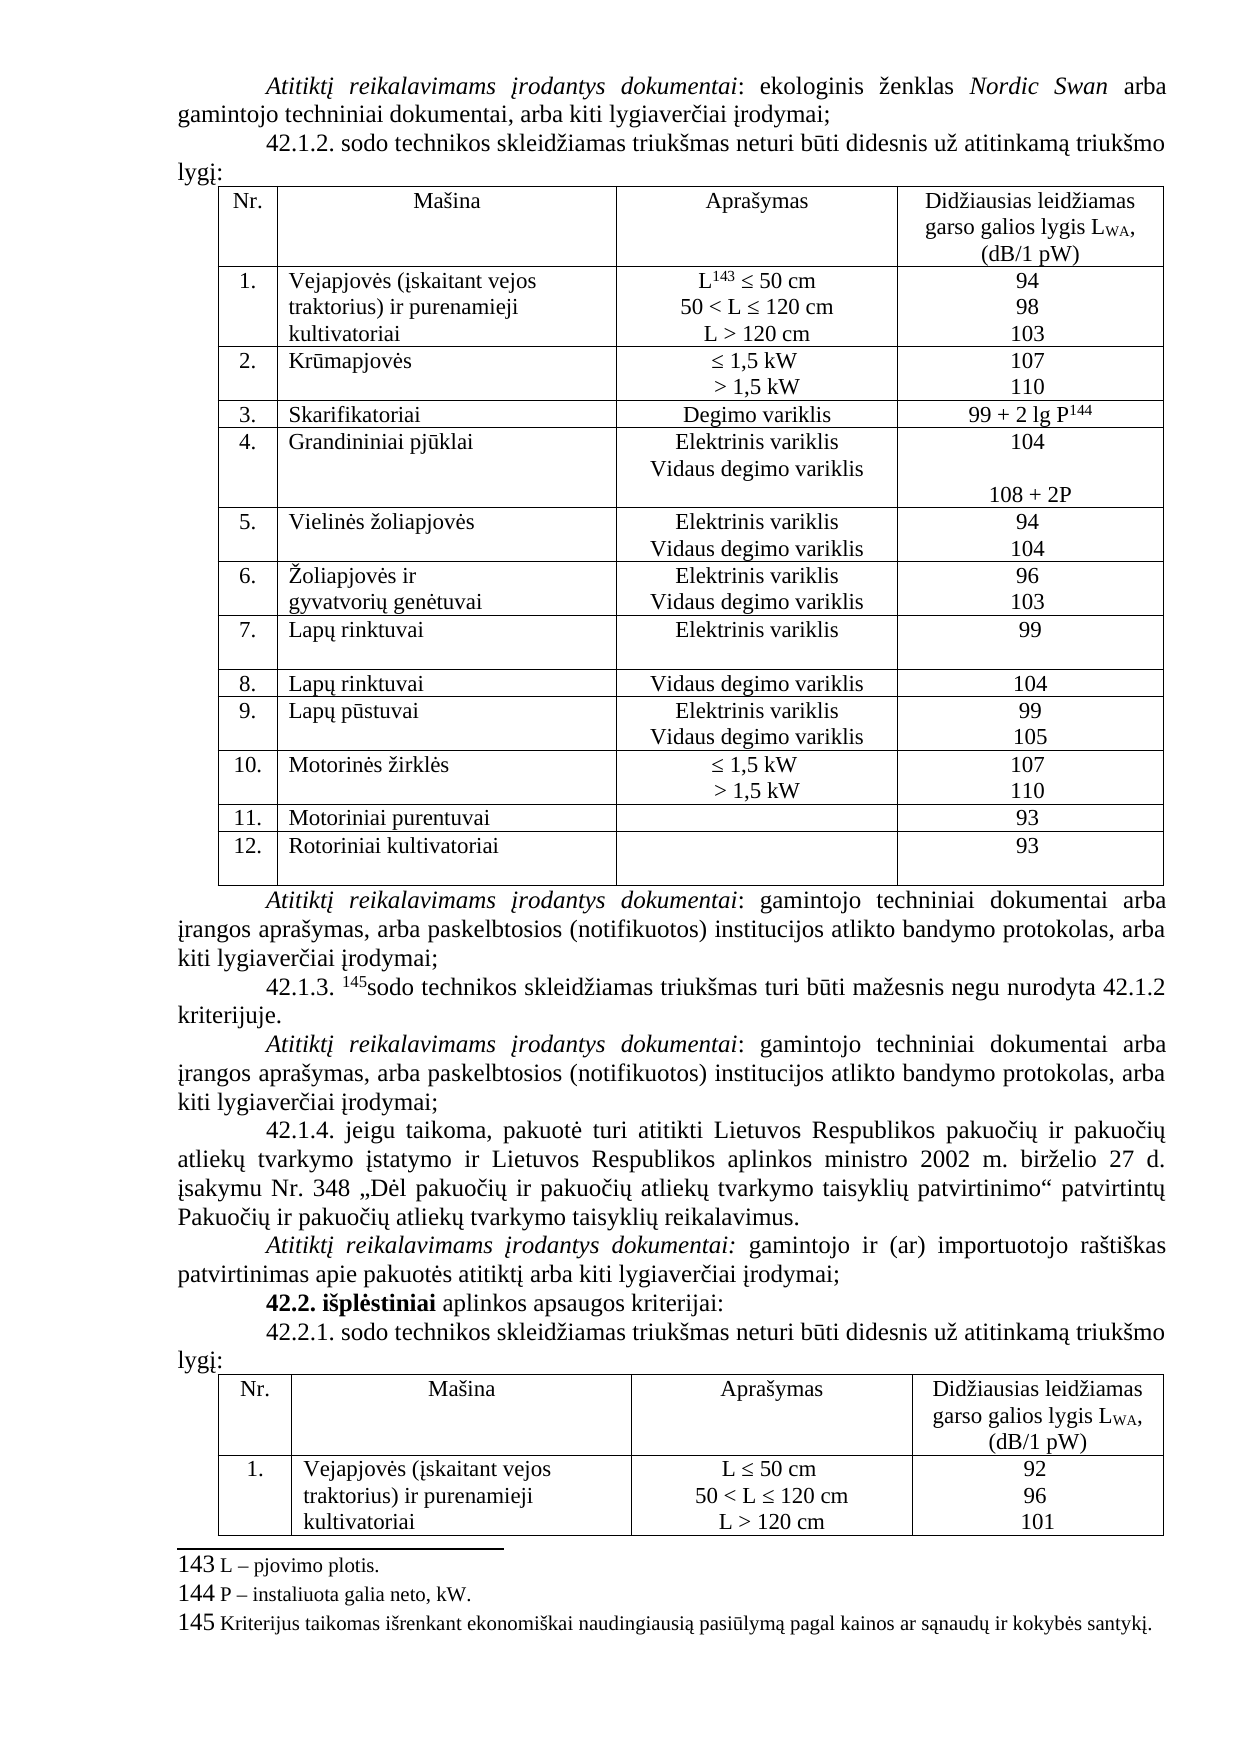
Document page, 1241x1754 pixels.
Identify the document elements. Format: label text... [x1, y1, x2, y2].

table_cell Krūmapjovės [278, 347, 616, 400]
table_cell Grandininiai pjūklai [278, 428, 616, 507]
table_header Mašina [278, 187, 616, 266]
table_cell 104 [898, 670, 1163, 696]
table_cell L ≤ 50 cm 50 < L ≤ 120 cm L > 120 cm [632, 1456, 912, 1534]
table_cell Elektrinis variklis [617, 616, 897, 668]
table_cell Lapų rinktuvai [278, 616, 616, 668]
table_cell Rotoriniai kultivatoriai [278, 832, 616, 884]
text Atitiktį reikalavimams įrodantys dokumentai: gamintojo ir (ar) importuotojo raštiškas patvirtinimas apie pakuotės atitiktį arba kiti lygiaverčiai įrodymai; [177, 1231, 1166, 1288]
table_cell Žoliapjovės ir gyvatvorių genėtuvai [278, 562, 616, 615]
table_cell 2. [219, 347, 277, 400]
table_cell 99 105 [898, 697, 1163, 750]
table_cell 5. [219, 508, 277, 561]
text 42.2.1. sodo technikos skleidžiamas triukšmas neturi būti didesnis už atitinkamą triukšmo lygį: [177, 1317, 1166, 1374]
table_header Aprašymas [617, 187, 897, 266]
text Atitiktį reikalavimams įrodantys dokumentai: gamintojo techniniai dokumentai arba įrangos aprašymas, arba paskelbtosios (notifikuotos) institucijos atlikto bandymo protokolas, arba kiti lygiaverčiai įrodymai; [177, 886, 1166, 972]
table_cell Lapų rinktuvai [278, 670, 616, 696]
table_cell 94 104 [898, 508, 1163, 561]
table_cell Vidaus degimo variklis [617, 670, 897, 696]
table_cell Vielinės žoliapjovės [278, 508, 616, 561]
table_cell 1. [219, 1456, 291, 1534]
table_cell 11. [219, 805, 277, 831]
table_cell Vejapjovės (įskaitant vejos traktorius) ir purenamieji kultivatoriai [278, 267, 616, 346]
table_cell Motoriniai purentuvai [278, 805, 616, 831]
table_cell ≤ 1,5 kW > 1,5 kW [617, 347, 897, 400]
table_cell 93 [898, 805, 1163, 831]
text 42.1.4. jeigu taikoma, pakuotė turi atitikti Lietuvos Respublikos pakuočių ir pakuočių atliekų tvarkymo įstatymo ir Lietuvos Respublikos aplinkos ministro 2002 m. birželio 27 d. įsakymu Nr. 348 „Dėl pakuočių ir pakuočių atliekų tvarkymo taisyklių patvirtinimo“ patvirtintų Pakuočių ir pakuočių atliekų tvarkymo taisyklių reikalavimus. [177, 1116, 1166, 1231]
table_cell 96 103 [898, 562, 1163, 615]
table_cell Vejapjovės (įskaitant vejos traktorius) ir purenamieji kultivatoriai [292, 1456, 631, 1534]
text Atitiktį reikalavimams įrodantys dokumentai: gamintojo techniniai dokumentai arba įrangos aprašymas, arba paskelbtosios (notifikuotos) institucijos atlikto bandymo protokolas, arba kiti lygiaverčiai įrodymai; [177, 1029, 1166, 1116]
table_cell 104 108 + 2P [898, 428, 1163, 507]
table_cell 10. [219, 751, 277, 803]
table_cell Elektrinis variklis Vidaus degimo variklis [617, 562, 897, 615]
table_header Mašina [292, 1375, 631, 1454]
table_cell 4. [219, 428, 277, 507]
table_header Nr. [219, 1375, 291, 1454]
table_cell 107 110 [898, 751, 1163, 803]
table_cell Degimo variklis [617, 401, 897, 427]
table_cell ≤ 1,5 kW > 1,5 kW [617, 751, 897, 803]
table_cell 99 + 2 lg P [898, 401, 1163, 427]
table_cell L ≤ 50 cm 50 < L ≤ 120 cm L > 120 cm [617, 267, 897, 346]
text 42.1.2. sodo technikos skleidžiamas triukšmas neturi būti didesnis už atitinkamą triukšmo lygį: [177, 128, 1166, 186]
table_cell 3. [219, 401, 277, 427]
table_cell 6. [219, 562, 277, 615]
text Atitiktį reikalavimams įrodantys dokumentai: ekologinis ženklas Nordic Swan arba gamintojo techniniai dokumentai, arba kiti lygiaverčiai įrodymai; [177, 71, 1166, 128]
text Kriterijus taikomas išrenkant ekonomiškai naudingiausią pasiūlymą pagal kainos ar sąnaudų ir kokybės santykį. [177, 1607, 1166, 1636]
table_header Didžiausias leidžiamas garso galios lygis LWA, (dB/1 pW) [913, 1375, 1163, 1454]
table_cell 93 [898, 832, 1163, 884]
table_cell 107 110 [898, 347, 1163, 400]
table_cell 9. [219, 697, 277, 750]
table_cell 92 96 101 [913, 1456, 1163, 1534]
table_cell Lapų pūstuvai [278, 697, 616, 750]
table_header Didžiausias leidžiamas garso galios lygis LWA, (dB/1 pW) [898, 187, 1163, 266]
table_cell 7. [219, 616, 277, 668]
table_cell 1. [219, 267, 277, 346]
table_cell Elektrinis variklis Vidaus degimo variklis [617, 697, 897, 750]
table_cell 8. [219, 670, 277, 696]
table_header Nr. [219, 187, 277, 266]
text 42.2. išplėstiniai aplinkos apsaugos kriterijai: [177, 1288, 1166, 1317]
table_cell Motorinės žirklės [278, 751, 616, 803]
text 42.1.3. sodo technikos skleidžiamas triukšmas turi būti mažesnis negu nurodyta 42.1.2 kriterijuje. [177, 972, 1166, 1029]
table_cell [617, 805, 897, 831]
table_cell Skarifikatoriai [278, 401, 616, 427]
table_cell 12. [219, 832, 277, 884]
table_header Aprašymas [632, 1375, 912, 1454]
table_cell Elektrinis variklis Vidaus degimo variklis [617, 508, 897, 561]
table_cell Elektrinis variklis Vidaus degimo variklis [617, 428, 897, 507]
table_cell 99 [898, 616, 1163, 668]
table_cell 94 98 103 [898, 267, 1163, 346]
table_cell [617, 832, 897, 884]
